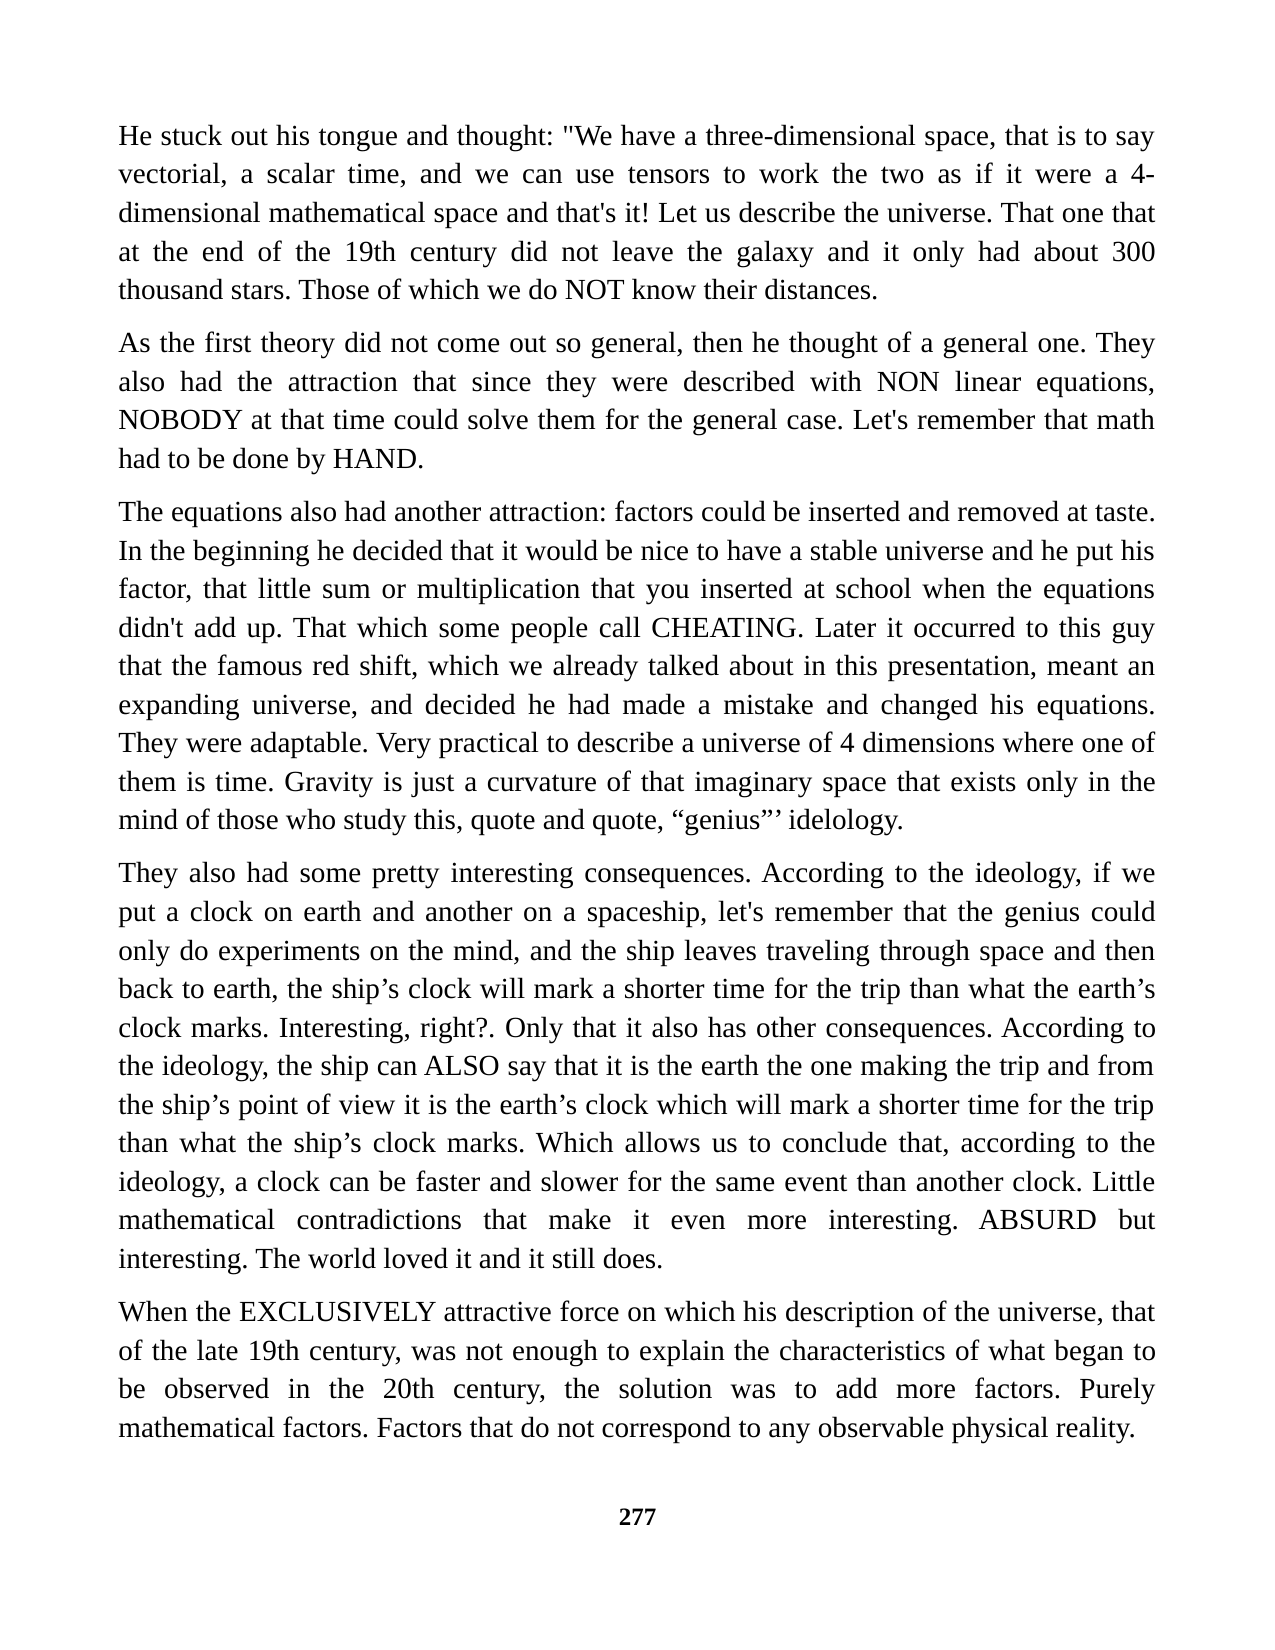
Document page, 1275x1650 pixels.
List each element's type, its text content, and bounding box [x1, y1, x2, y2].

text He stuck out his tongue and thought: "We have a three-dimensional space, that is to say vectorial, a scalar time, and we can use tensors to work the two as if it were a 4-dimensional mathematical space and that's it! Let us describe the universe. That one that at the end of the 19th century did not leave the galaxy and it only had about 300 thousand stars. Those of which we do NOT know their distances. [118, 118, 1157, 306]
text When the EXCLUSIVELY attractive force on which his description of the universe, that of the late 19th century, was not enough to explain the characteristics of what began to be observed in the 20th century, the solution was to add more factors. Purely mathematical factors. Factors that do not correspond to any observable physical reality. [118, 1294, 1157, 1443]
text As the first theory did not come out so general, then he thought of a general one. They also had the attraction that since they were described with NON linear equations, NOBODY at that time could solve them for the general case. Let's remember that math had to be done by HAND. [118, 325, 1157, 474]
text They also had some pretty interesting consequences. According to the ideology, if we put a clock on earth and another on a spaceship, let's remember that the genius could only do experiments on the mind, and the ship leaves traveling through space and then back to earth, the ship’s clock will mark a shorter time for the trip than what the earth’s clock marks. Interesting, right?. Only that it also has other consequences. According to the ideology, the ship can ALSO say that it is the earth the one making the trip and from the ship’s point of view it is the earth’s clock which will mark a shorter time for the trip than what the ship’s clock marks. Which allows us to conclude that, according to the ideology, a clock can be faster and slower for the same event than another clock. Little mathematical contradictions that make it even more interesting. ABSURD but interesting. The world loved it and it still does. [118, 856, 1157, 1274]
text The equations also had another attraction: factors could be inserted and removed at taste. In the beginning he decided that it would be nice to have a stable universe and he put his factor, that little sum or multiplication that you inserted at school when the equations didn't add up. That which some people call CHEATING. Later it occurred to this guy that the famous red shift, which we already talked about in this presentation, meant an expanding universe, and decided he had made a mistake and changed his equations. They were adaptable. Very practical to describe a universe of 4 dimensions where one of them is time. Gravity is just a curvature of that imaginary space that exists only in the mind of those who study this, quote and quote, “genius”’ idelology. [118, 494, 1157, 836]
